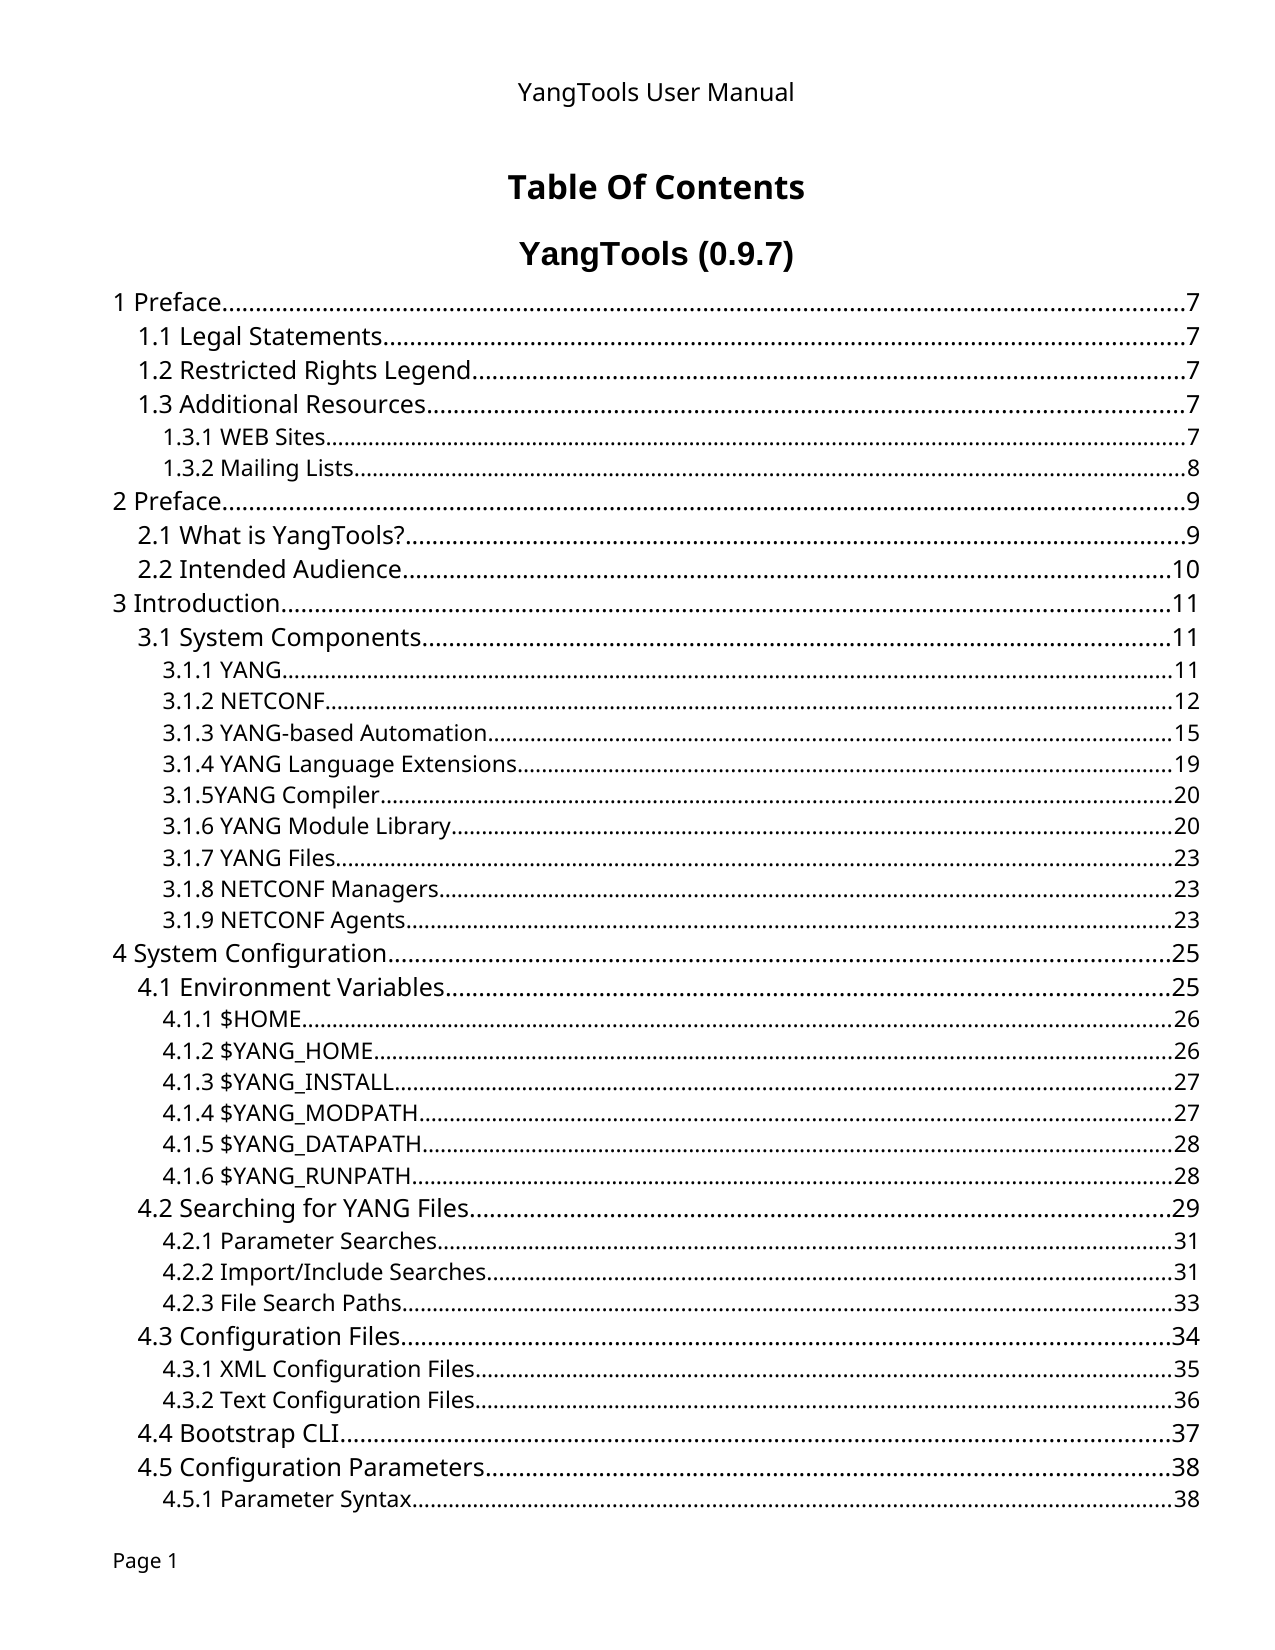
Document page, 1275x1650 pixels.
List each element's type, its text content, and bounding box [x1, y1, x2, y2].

text 3.1.7 YANG Files 23 [162, 841, 1200, 873]
text 1 Preface 7 [112, 285, 1200, 319]
text 3.1.3 YANG-based Automation 15 [162, 716, 1200, 748]
text 1.1 Legal Statements 7 [137, 319, 1200, 353]
text 3.1.8 NETCONF Managers 23 [162, 873, 1200, 904]
text 4.1.1 $HOME 26 [162, 1003, 1200, 1034]
title Table Of Contents [112, 163, 1200, 209]
text 3.1.2 NETCONF 12 [162, 685, 1200, 716]
text 4.1.5 $YANG_DATAPATH 28 [162, 1128, 1200, 1159]
text 3.1.4 YANG Language Extensions 19 [162, 748, 1200, 779]
text 4.3.2 Text Configuration Files 36 [162, 1384, 1200, 1415]
text 2.2 Intended Audience 10 [137, 552, 1200, 586]
text 3.1.5YANG Compiler 20 [162, 779, 1200, 810]
text 4.4 Bootstrap CLI 37 [137, 1415, 1200, 1449]
text 3.1.6 YANG Module Library 20 [162, 810, 1200, 841]
text 4.2.1 Parameter Searches 31 [162, 1225, 1200, 1256]
text 2.1 What is YangTools? 9 [137, 518, 1200, 552]
text 4.2.2 Import/Include Searches 31 [162, 1256, 1200, 1287]
text 4.1.2 $YANG_HOME 26 [162, 1034, 1200, 1066]
text 3 Introduction 11 [112, 586, 1200, 620]
text 4.5.1 Parameter Syntax 38 [162, 1483, 1200, 1514]
text 1.2 Restricted Rights Legend 7 [137, 353, 1200, 387]
text 4.1 Environment Variables 25 [137, 969, 1200, 1003]
text 4.1.3 $YANG_INSTALL 27 [162, 1066, 1200, 1097]
text 4.3.1 XML Configuration Files 35 [162, 1353, 1200, 1384]
text 1.3 Additional Resources 7 [137, 387, 1200, 421]
text 3.1.1 YANG 11 [162, 654, 1200, 685]
text 4.2.3 File Search Paths 33 [162, 1287, 1200, 1319]
text 1.3.1 WEB Sites 7 [162, 421, 1200, 452]
text 2 Preface 9 [112, 484, 1200, 518]
text 1.3.2 Mailing Lists 8 [162, 452, 1200, 484]
text 4 System Configuration 25 [112, 935, 1200, 969]
text 4.2 Searching for YANG Files 29 [137, 1191, 1200, 1225]
text 4.3 Configuration Files 34 [137, 1319, 1200, 1353]
text 4.1.4 $YANG_MODPATH 27 [162, 1097, 1200, 1128]
text 4.1.6 $YANG_RUNPATH 28 [162, 1159, 1200, 1191]
text 3.1.9 NETCONF Agents 23 [162, 904, 1200, 935]
subtitle YangTools (0.9.7) [112, 234, 1200, 272]
text 4.5 Configuration Parameters 38 [137, 1449, 1200, 1483]
text 3.1 System Components 11 [137, 620, 1200, 654]
